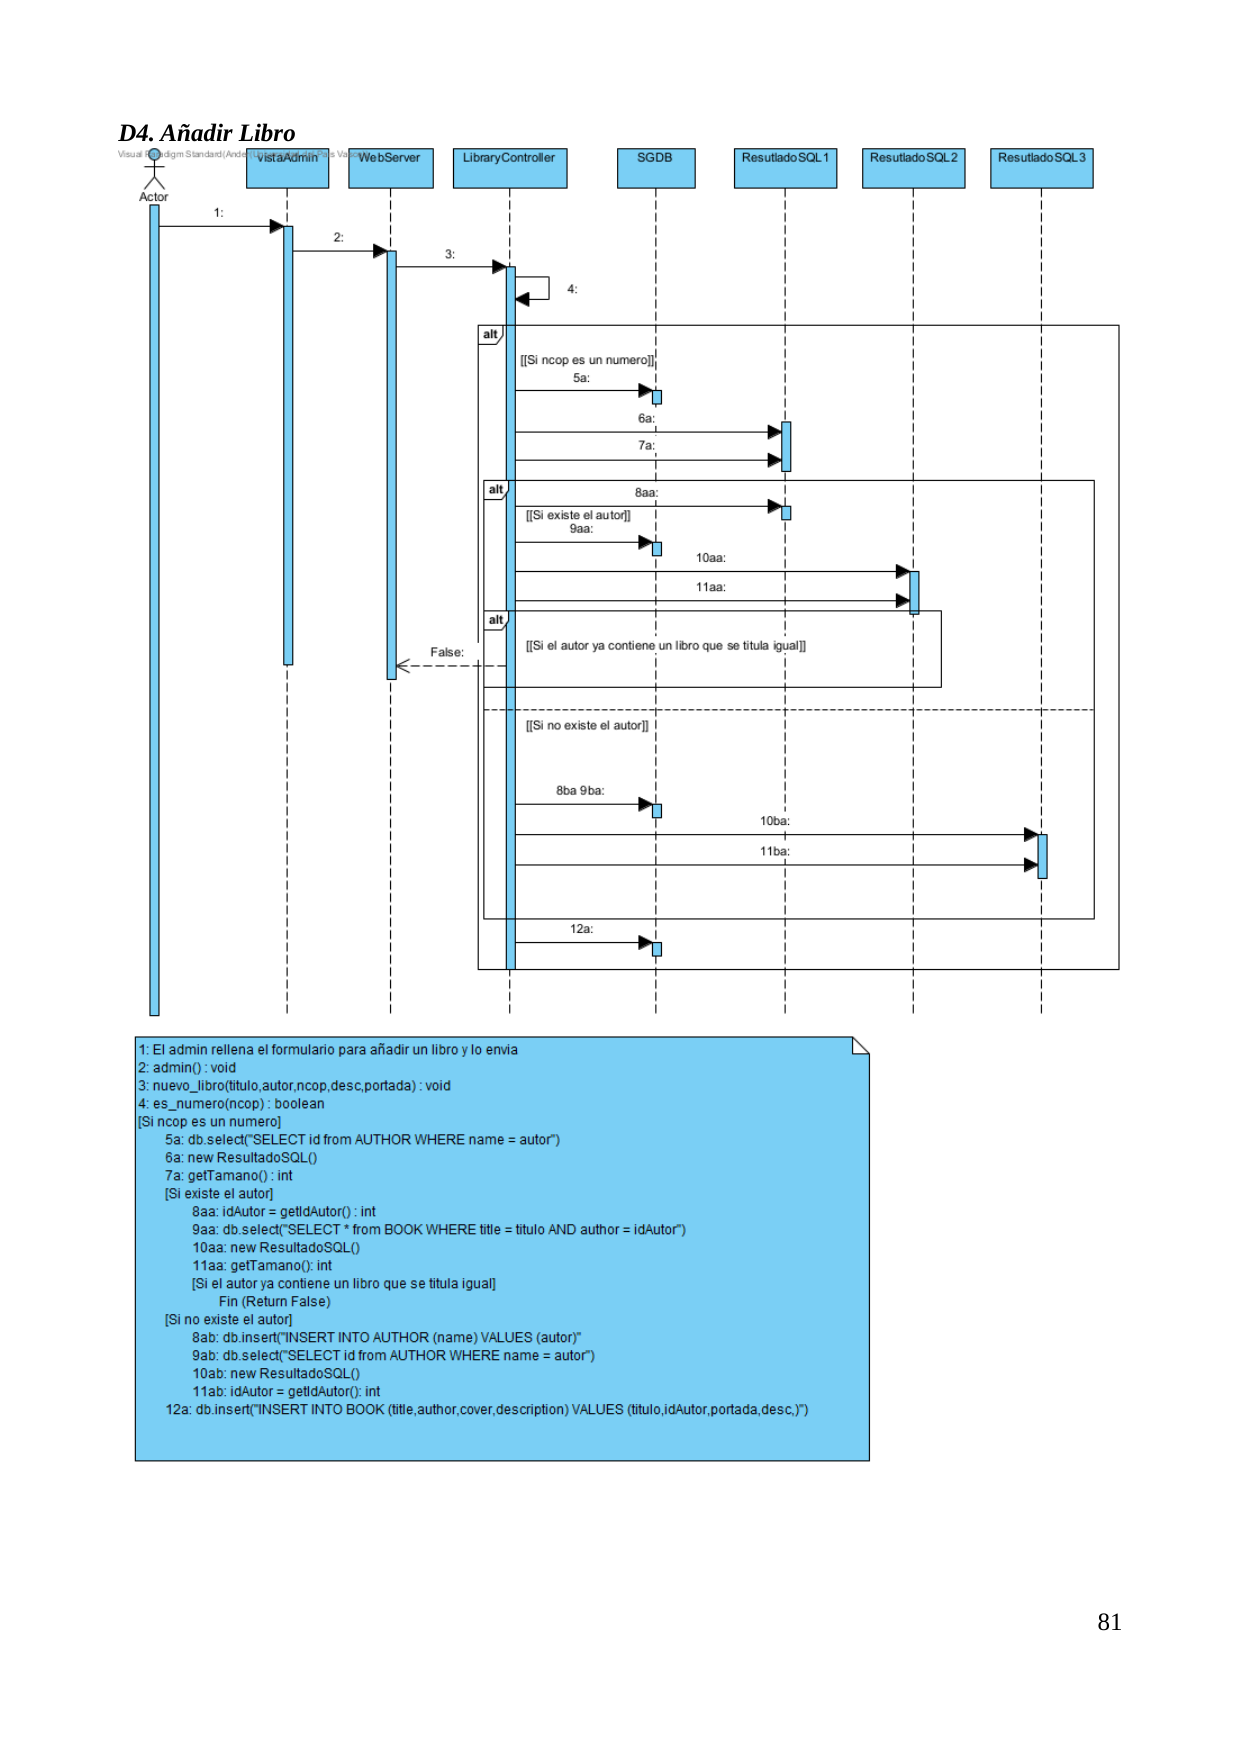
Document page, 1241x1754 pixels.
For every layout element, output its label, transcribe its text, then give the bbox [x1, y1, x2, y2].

picture [118, 146, 1123, 1466]
subtitle D4. Añadir Libro [118, 118, 1122, 146]
